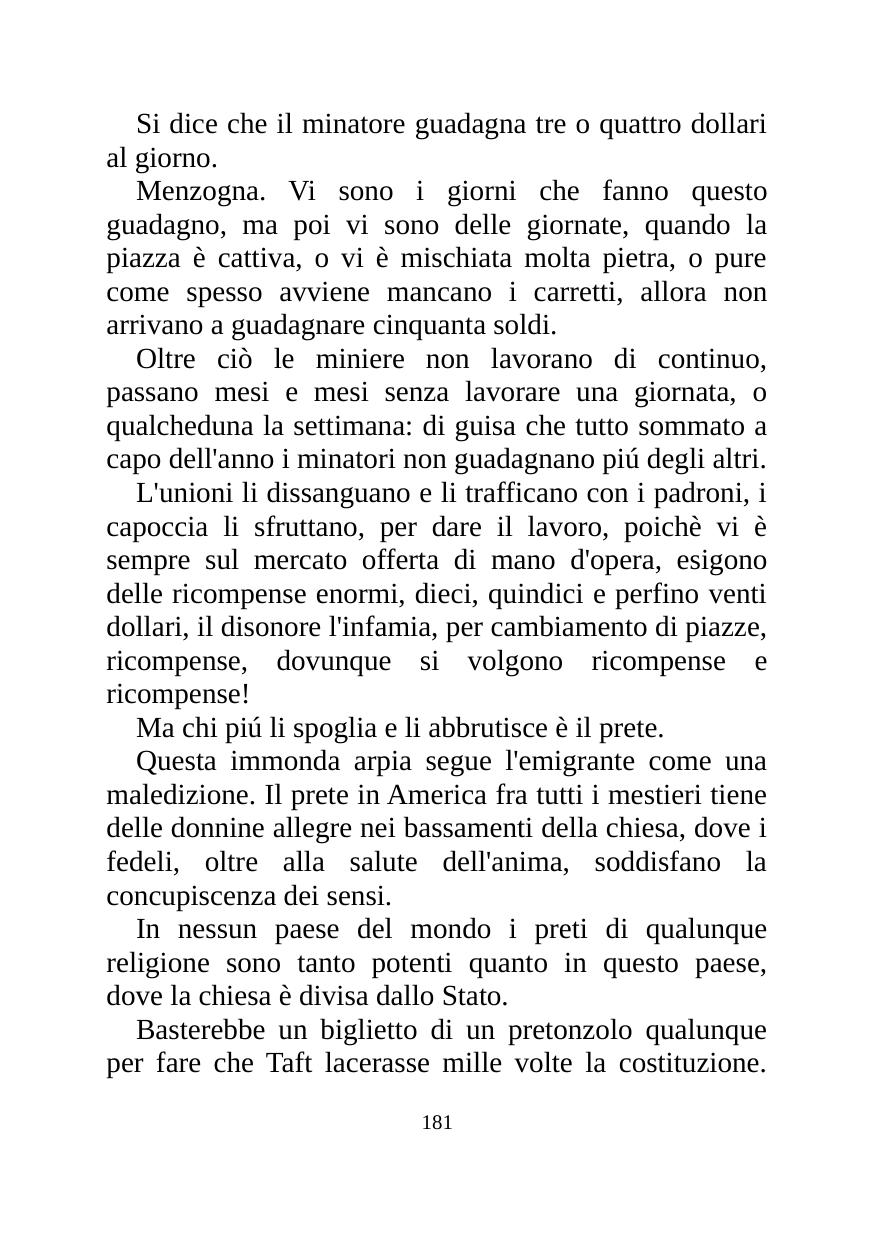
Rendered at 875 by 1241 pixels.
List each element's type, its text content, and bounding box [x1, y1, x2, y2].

text L'unioni li dissanguano e li trafficano con i padroni, i capoccia li sfruttano, per dare il lavoro, poichè vi è sempre sul mercato offerta di mano d'opera, esigono delle ricompense enormi, dieci, quindici e perfino venti dollari, il disonore l'infamia, per cambiamento di piazze, ricompense, dovunque si volgono ricompense e ricompense! [106, 475, 768, 710]
text Basterebbe un biglietto di un pretonzolo qualunque per fare che Taft lacerasse mille volte la costituzione. [106, 1012, 768, 1079]
text Ma chi piú li spoglia e li abbrutisce è il prete. [106, 710, 768, 743]
text Si dice che il minatore guadagna tre o quattro dollari al giorno. [106, 106, 768, 173]
text Questa immonda arpia segue l'emigrante come una maledizione. Il prete in America fra tutti i mestieri tiene delle donnine allegre nei bassamenti della chiesa, dove i fedeli, oltre alla salute dell'anima, soddisfano la concupiscenza dei sensi. [106, 743, 768, 911]
text Menzogna. Vi sono i giorni che fanno questo guadagno, ma poi vi sono delle giornate, quando la piazza è cattiva, o vi è mischiata molta pietra, o pure come spesso avviene mancano i carretti, allora non arrivano a guadagnare cinquanta soldi. [106, 173, 768, 341]
text Oltre ciò le miniere non lavorano di continuo, passano mesi e mesi senza lavorare una giornata, o qualcheduna la settimana: di guisa che tutto sommato a capo dell'anno i minatori non guadagnano piú degli altri. [106, 341, 768, 475]
text In nessun paese del mondo i preti di qualunque religione sono tanto potenti quanto in questo paese, dove la chiesa è divisa dallo Stato. [106, 911, 768, 1012]
